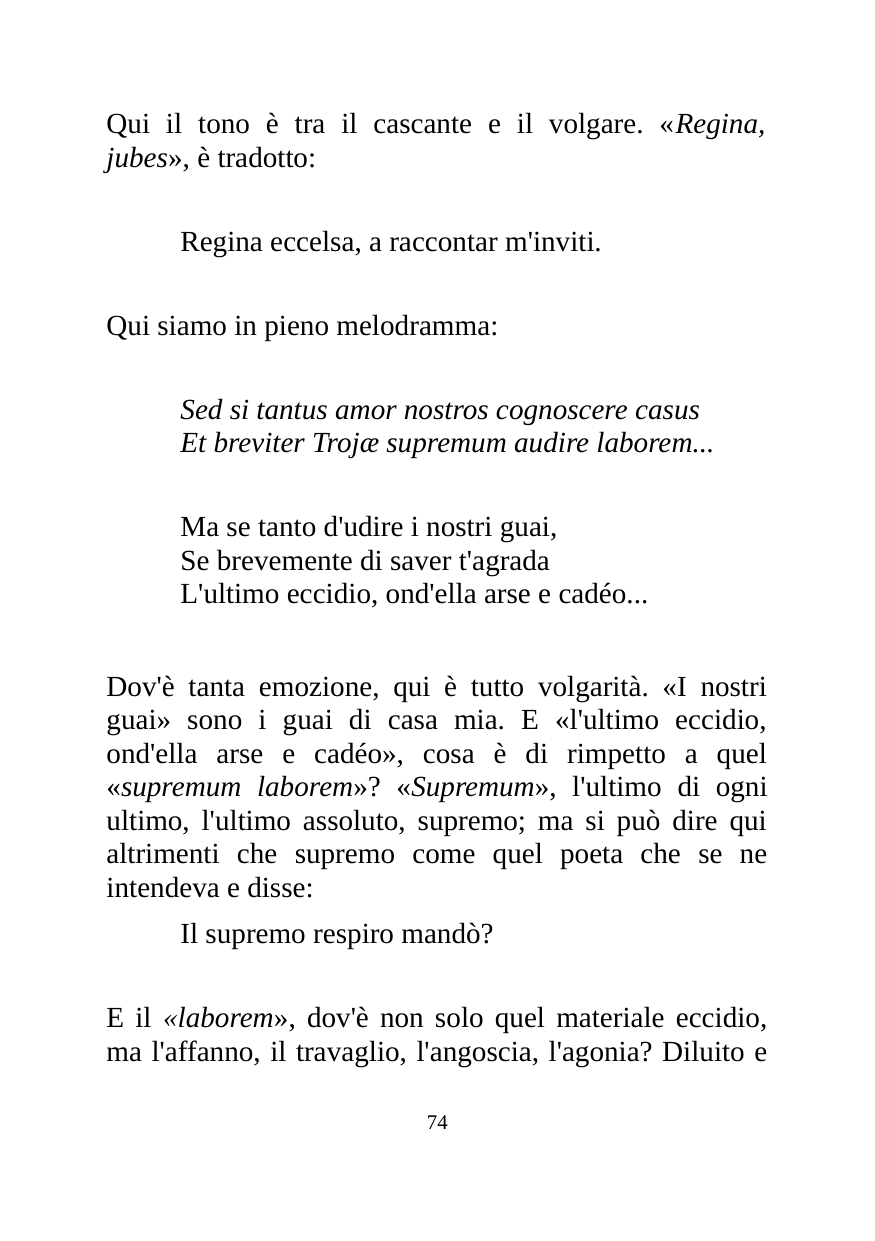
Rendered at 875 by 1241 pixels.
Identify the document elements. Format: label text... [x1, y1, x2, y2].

text Dov'è tanta emozione, qui è tutto volgarità. «I nostri guai» sono i guai di casa mia. E «l'ultimo eccidio, ond'ella arse e cadéo», cosa è di rimpetto a quel «supremum laborem»? «Supremum», l'ultimo di ogni ultimo, l'ultimo assoluto, supremo; ma si può dire qui altrimenti che supremo come quel poeta che se ne intendeva e disse: [106, 669, 768, 903]
text E il «laborem», dov'è non solo quel materiale eccidio, ma l'affanno, il travaglio, l'angoscia, l'agonia? Diluito e [106, 1000, 768, 1067]
text Regina eccelsa, a raccontar m'inviti. [180, 224, 768, 257]
text Il supremo respiro mandò? [180, 916, 768, 949]
text Qui il tono è tra il cascante e il volgare. «Regina, jubes», è tradotto: [106, 106, 768, 173]
text Sed si tantus amor nostros cognoscere casus Et breviter Trojæ supremum audire laborem... [180, 392, 768, 459]
text Ma se tanto d'udire i nostri guai, Se brevemente di saver t'agrada L'ultimo eccidio, ond'ella arse e cadéo... [180, 509, 768, 610]
text Qui siamo in pieno melodramma: [106, 308, 768, 341]
